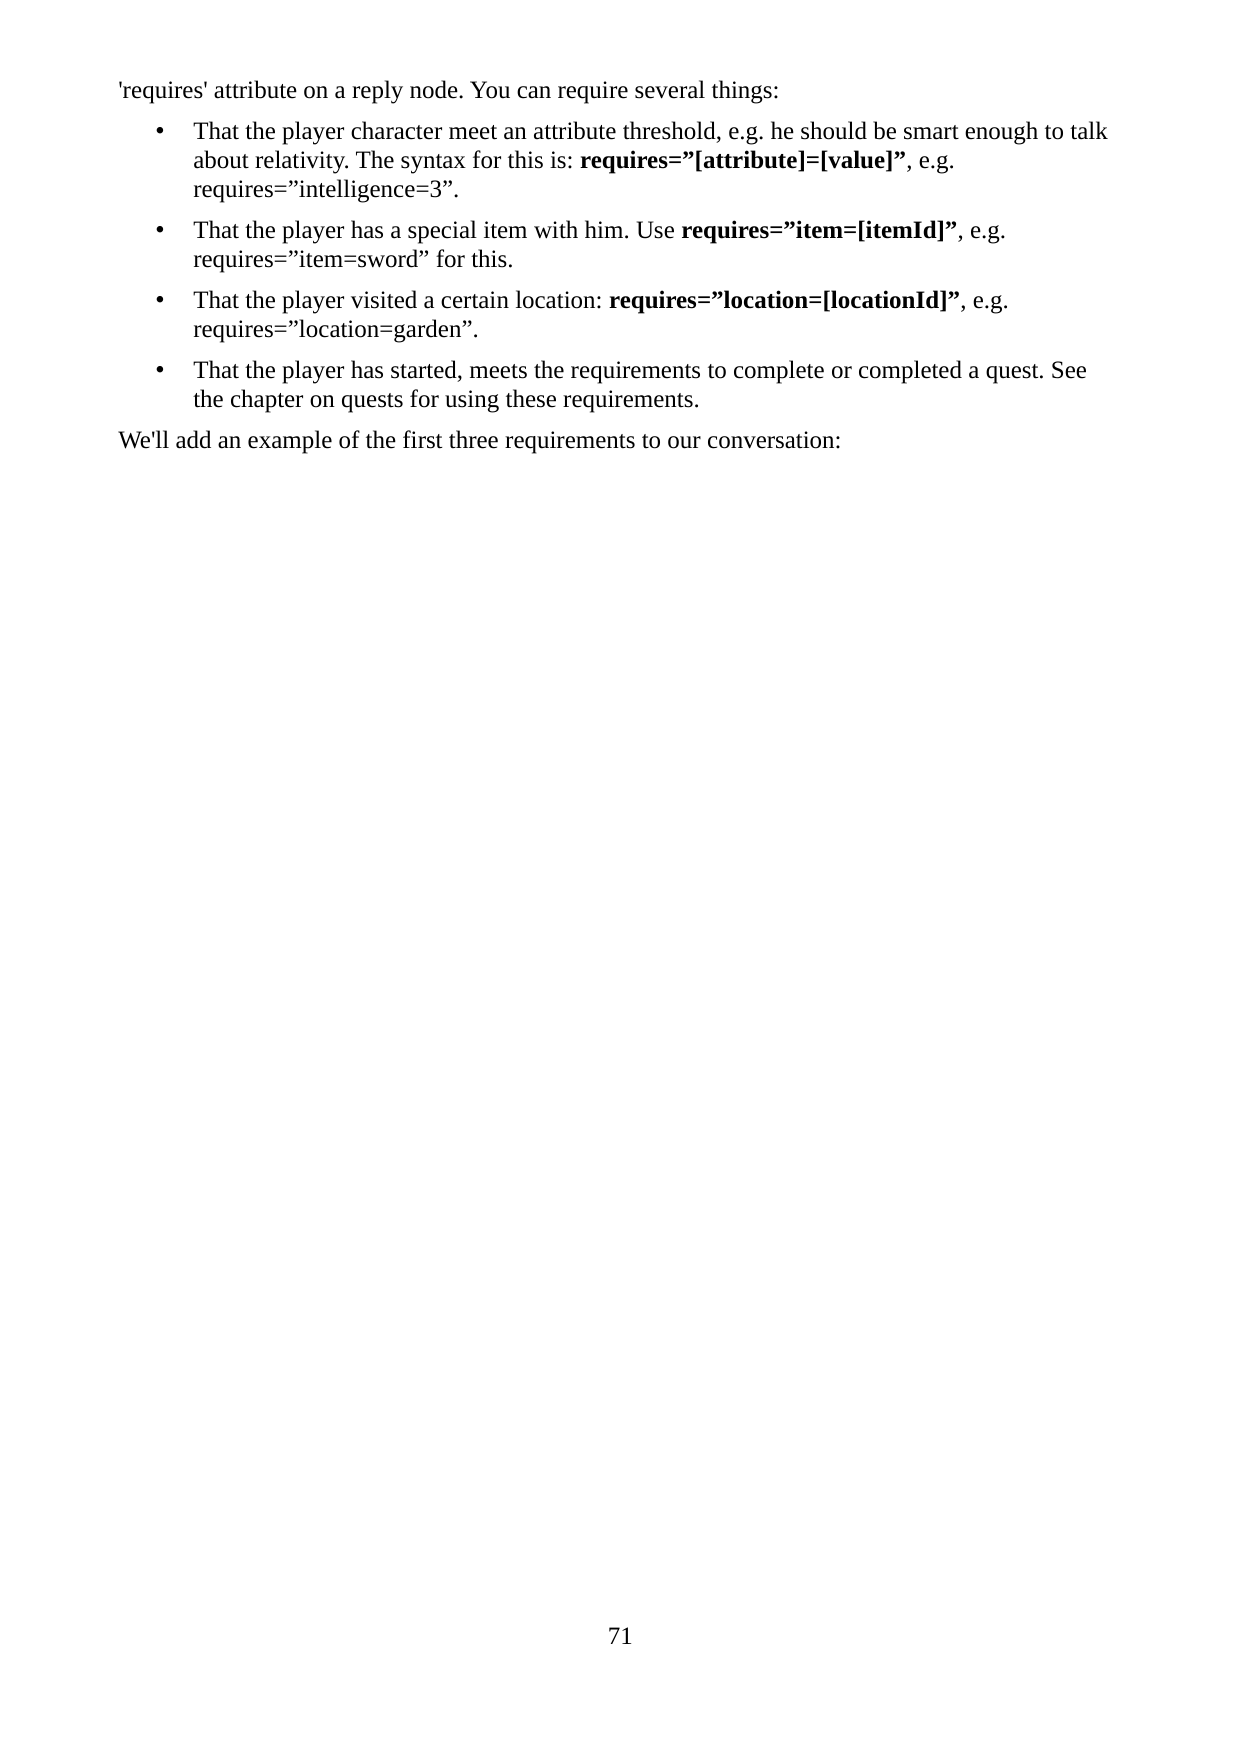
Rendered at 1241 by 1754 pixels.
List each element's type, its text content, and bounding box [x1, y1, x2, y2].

list That the player visited a certain location: requires=”location=[locationId]”, e.g. requires=”location=garden”. [156, 285, 1122, 342]
text We'll add an example of the first three requirements to our conversation: [118, 425, 1122, 454]
text 'requires' attribute on a reply node. You can require several things: [118, 75, 1122, 104]
list That the player has a special item with him. Use requires=”item=[itemId]”, e.g. requires=”item=sword” for this. [156, 215, 1122, 272]
list That the player character meet an attribute threshold, e.g. he should be smart enough to talk about relativity. The syntax for this is: requires=”[attribute]=[value]”, e.g. requires=”intelligence=3”. [156, 116, 1122, 202]
list That the player has started, meets the requirements to complete or completed a quest. See the chapter on quests for using these requirements. [156, 355, 1122, 412]
